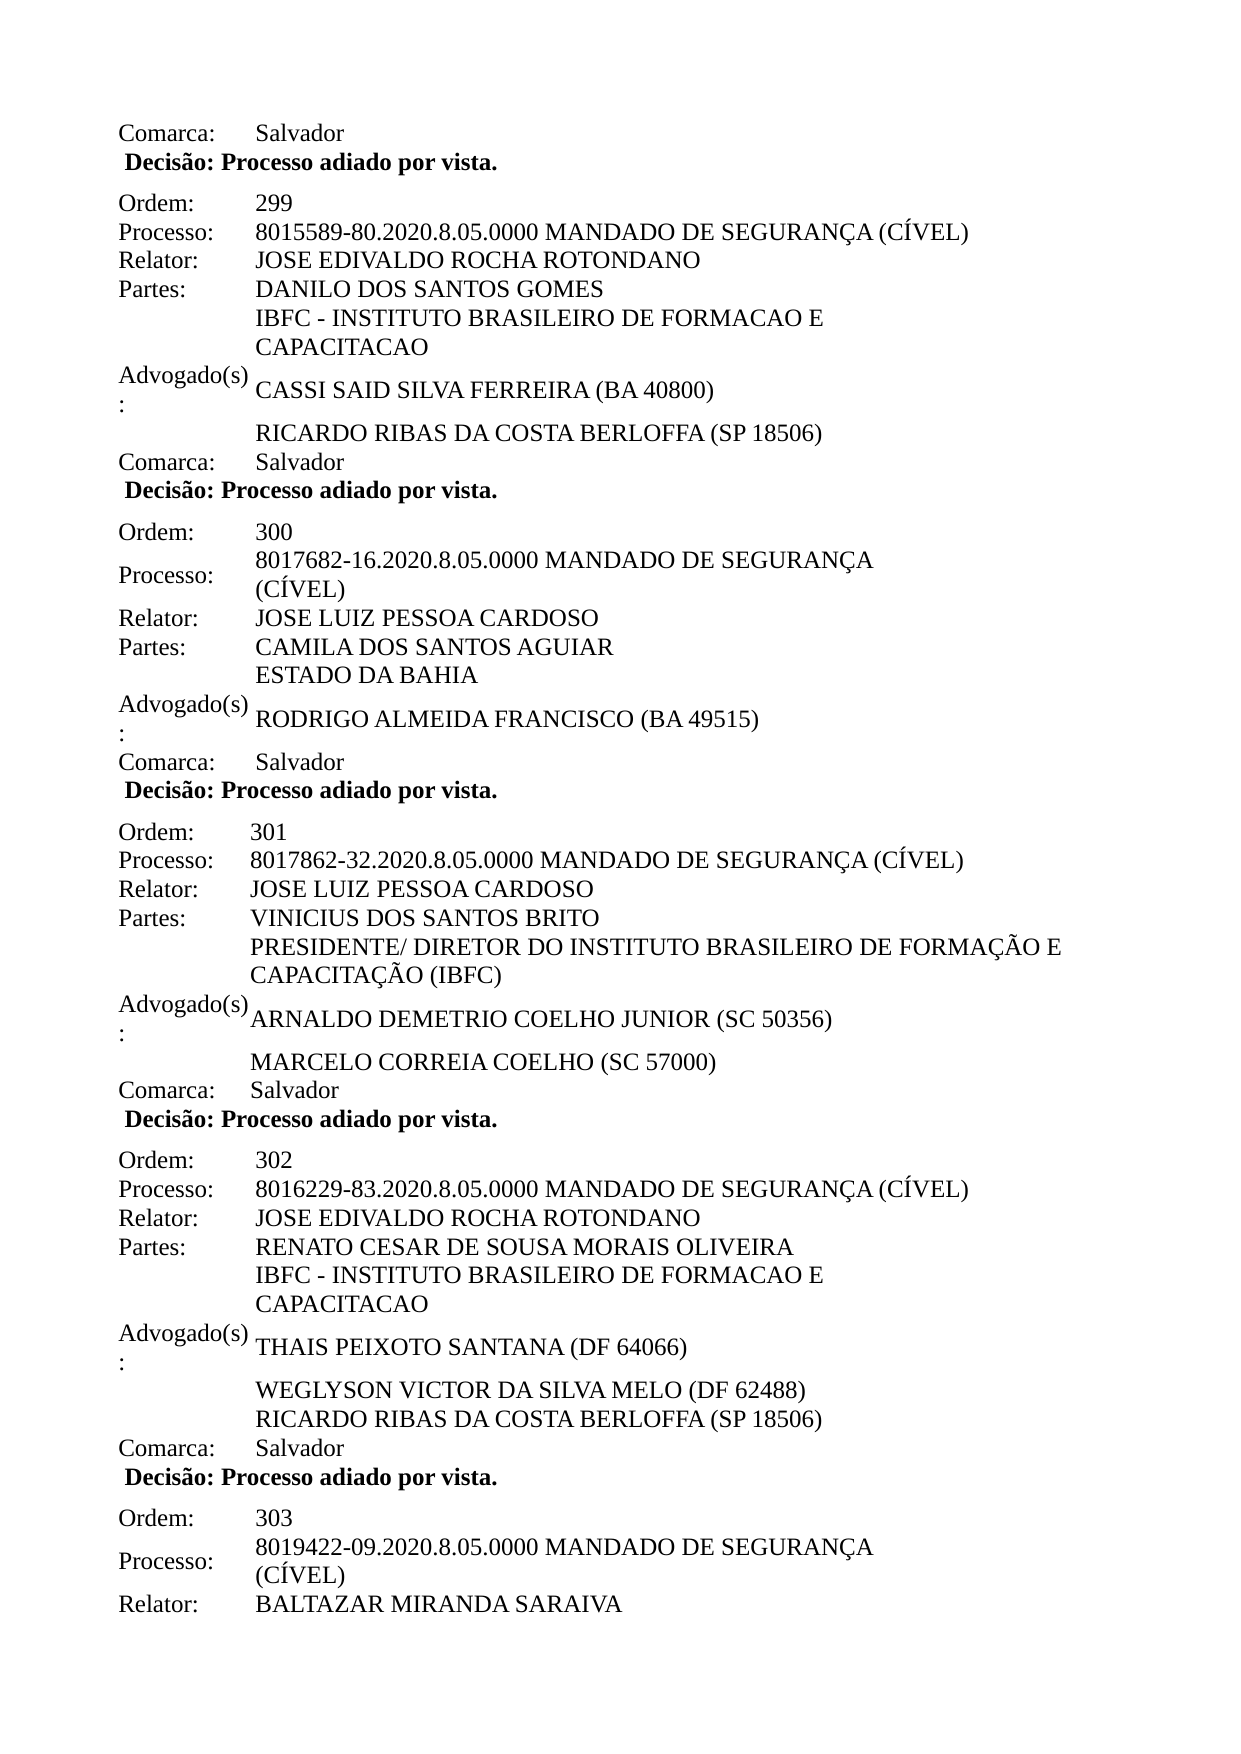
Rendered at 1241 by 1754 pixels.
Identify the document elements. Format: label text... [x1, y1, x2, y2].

table_cell Partes: [118, 632, 255, 661]
table_header 303 [255, 1503, 969, 1532]
table_header 300 [255, 517, 969, 546]
table_cell Advogado(s): [118, 989, 250, 1047]
table_cell ESTADO DA BAHIA [255, 661, 969, 689]
table_cell Comarca: [118, 447, 255, 476]
table_cell RICARDO RIBAS DA COSTA BERLOFFA (SP 18506) [255, 1404, 1004, 1433]
table_cell [118, 932, 250, 989]
table_cell Relator: [118, 874, 250, 903]
table_cell Advogado(s): [118, 361, 255, 418]
table_cell CAMILA DOS SANTOS AGUIAR [255, 632, 969, 661]
table_cell Salvador [255, 447, 1004, 476]
table_cell Processo: [118, 217, 255, 246]
table_cell Processo: [118, 1174, 255, 1203]
table_cell Partes: [118, 274, 255, 303]
table_cell Relator: [118, 603, 255, 632]
table_cell IBFC - INSTITUTO BRASILEIRO DE FORMACAO E CAPACITACAO [255, 303, 1004, 361]
table_cell 8016229-83.2020.8.05.0000 MANDADO DE SEGURANÇA (CÍVEL) [255, 1174, 1004, 1203]
table_cell Processo: [118, 1532, 255, 1589]
table_cell VINICIUS DOS SANTOS BRITO [250, 903, 1122, 932]
table_cell MARCELO CORREIA COELHO (SC 57000) [250, 1047, 1122, 1076]
table_cell Comarca: [118, 118, 255, 147]
table_cell Advogado(s): [118, 1318, 255, 1376]
table_cell [118, 1261, 255, 1318]
table_header Ordem: [118, 188, 255, 217]
table_cell [118, 418, 255, 447]
table_cell THAIS PEIXOTO SANTANA (DF 64066) [255, 1318, 1004, 1376]
table_cell DANILO DOS SANTOS GOMES [255, 274, 1004, 303]
table_cell JOSE LUIZ PESSOA CARDOSO [250, 874, 1122, 903]
table_cell JOSE EDIVALDO ROCHA ROTONDANO [255, 246, 1004, 274]
table_cell [118, 1047, 250, 1076]
table_header 299 [255, 188, 1004, 217]
table_cell Partes: [118, 1232, 255, 1261]
table_cell RENATO CESAR DE SOUSA MORAIS OLIVEIRA [255, 1232, 1004, 1261]
table_cell 8019422-09.2020.8.05.0000 MANDADO DE SEGURANÇA (CÍVEL) [255, 1532, 969, 1589]
table_cell Relator: [118, 1589, 255, 1618]
table_cell WEGLYSON VICTOR DA SILVA MELO (DF 62488) [255, 1376, 1004, 1404]
text Decisão: Processo adiado por vista. [118, 1462, 1101, 1491]
table_cell PRESIDENTE/ DIRETOR DO INSTITUTO BRASILEIRO DE FORMAÇÃO E CAPACITAÇÃO (IBFC) [250, 932, 1122, 989]
table_cell Processo: [118, 546, 255, 603]
table_cell RICARDO RIBAS DA COSTA BERLOFFA (SP 18506) [255, 418, 1004, 447]
table_cell Comarca: [118, 1076, 250, 1104]
table_cell Salvador [250, 1076, 1122, 1104]
table_header Ordem: [118, 817, 250, 846]
text Decisão: Processo adiado por vista. [118, 476, 1101, 504]
table_cell Relator: [118, 246, 255, 274]
table_cell Partes: [118, 903, 250, 932]
table_cell IBFC - INSTITUTO BRASILEIRO DE FORMACAO E CAPACITACAO [255, 1261, 1004, 1318]
table_cell Comarca: [118, 1433, 255, 1462]
text Decisão: Processo adiado por vista. [118, 776, 1101, 804]
table_cell [118, 303, 255, 361]
table_cell CASSI SAID SILVA FERREIRA (BA 40800) [255, 361, 1004, 418]
table_cell Relator: [118, 1203, 255, 1232]
table_cell Advogado(s): [118, 689, 255, 747]
table_header Ordem: [118, 1146, 255, 1174]
table_cell ARNALDO DEMETRIO COELHO JUNIOR (SC 50356) [250, 989, 1122, 1047]
table_cell Salvador [255, 118, 1041, 147]
table_cell JOSE LUIZ PESSOA CARDOSO [255, 603, 969, 632]
table_header 302 [255, 1146, 1004, 1174]
table_cell [118, 1376, 255, 1404]
table_cell Salvador [255, 1433, 1004, 1462]
table_header 301 [250, 817, 1122, 846]
table_cell 8015589-80.2020.8.05.0000 MANDADO DE SEGURANÇA (CÍVEL) [255, 217, 1004, 246]
table_cell 8017682-16.2020.8.05.0000 MANDADO DE SEGURANÇA (CÍVEL) [255, 546, 969, 603]
table_cell JOSE EDIVALDO ROCHA ROTONDANO [255, 1203, 1004, 1232]
text Decisão: Processo adiado por vista. [118, 1104, 1101, 1133]
table_cell 8017862-32.2020.8.05.0000 MANDADO DE SEGURANÇA (CÍVEL) [250, 846, 1122, 874]
table_cell [118, 1404, 255, 1433]
table_cell RODRIGO ALMEIDA FRANCISCO (BA 49515) [255, 689, 969, 747]
table_cell [118, 661, 255, 689]
table_cell Salvador [255, 747, 969, 776]
table_header Ordem: [118, 1503, 255, 1532]
table_cell Processo: [118, 846, 250, 874]
table_cell BALTAZAR MIRANDA SARAIVA [255, 1589, 969, 1618]
table_header Ordem: [118, 517, 255, 546]
table_cell Comarca: [118, 747, 255, 776]
text Decisão: Processo adiado por vista. [118, 147, 1101, 176]
